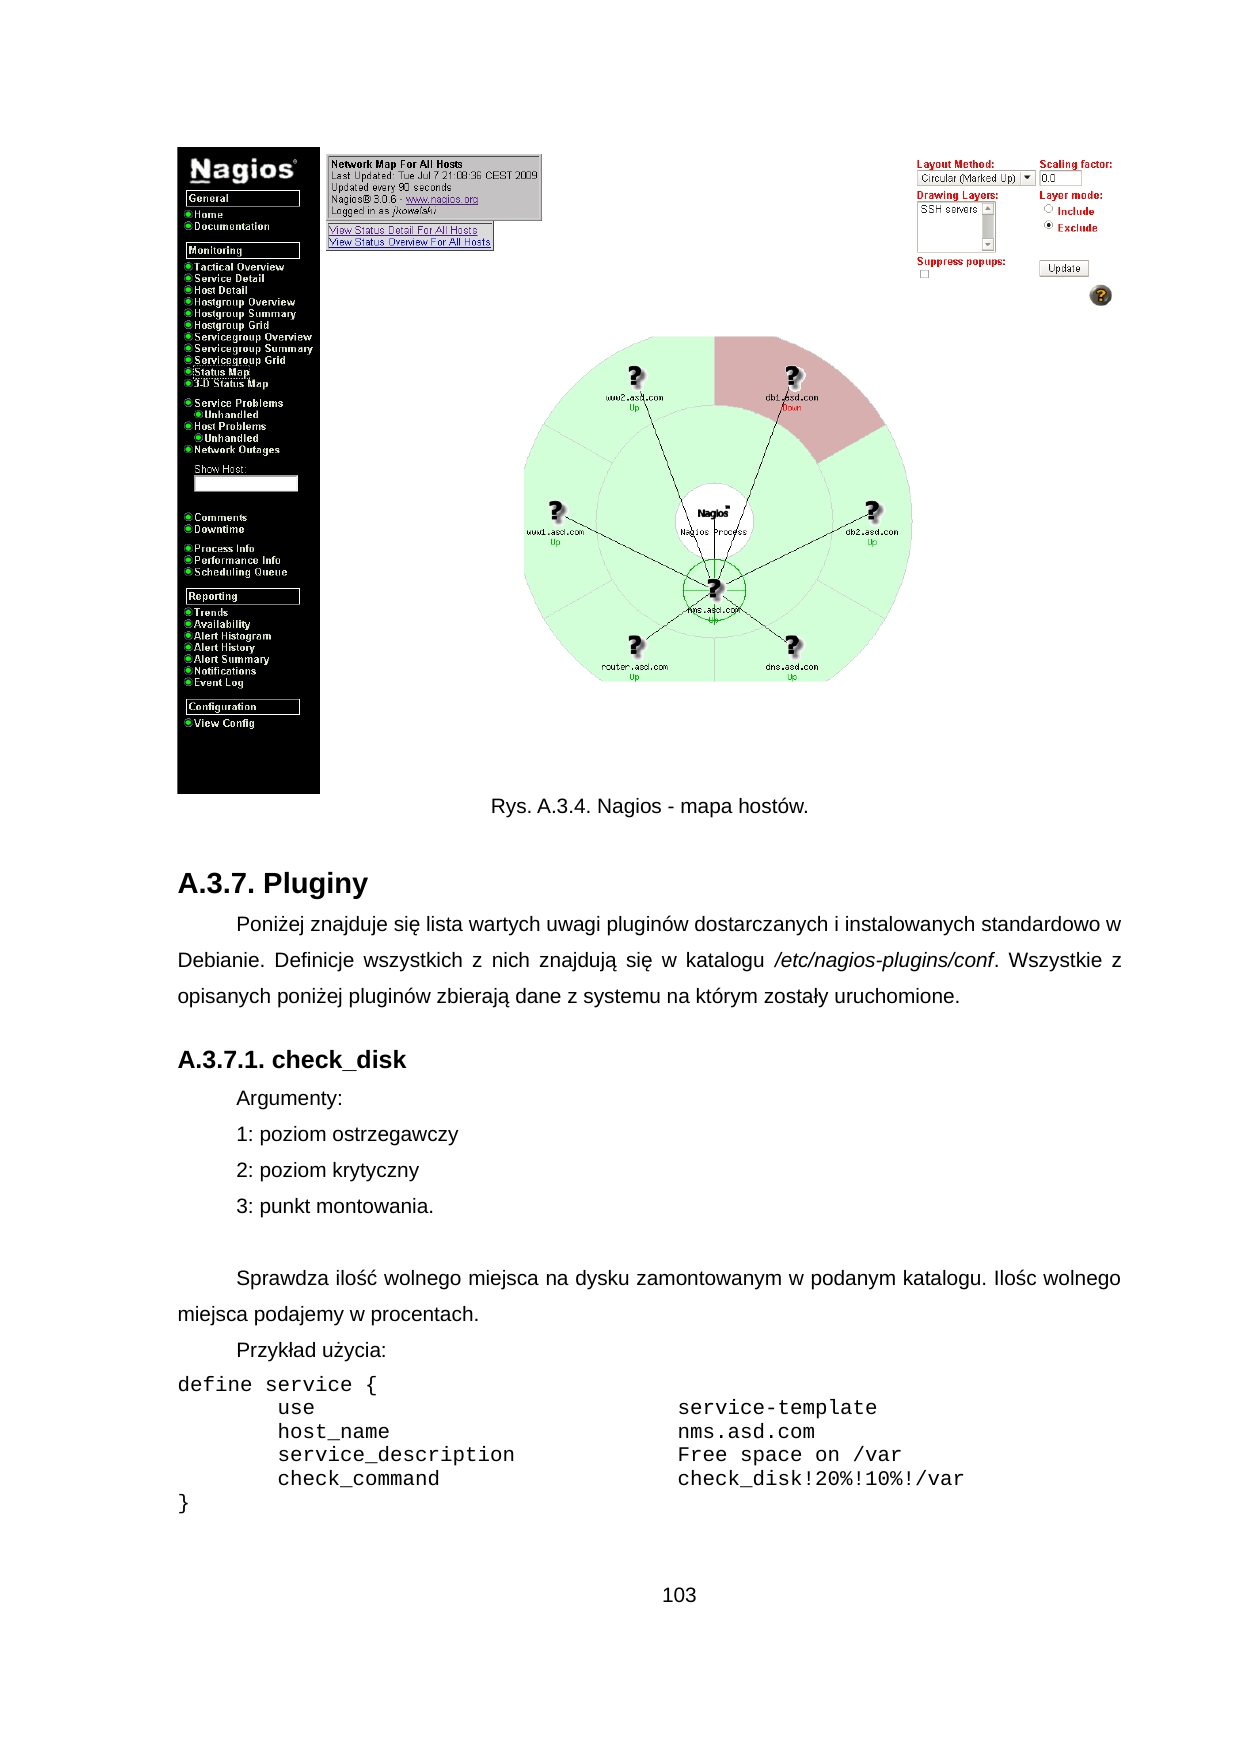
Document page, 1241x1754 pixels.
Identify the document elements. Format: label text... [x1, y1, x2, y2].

text host_name nms.asd.com [177, 1421, 1122, 1444]
picture [177, 147, 1123, 794]
text 2: poziom krytyczny [177, 1158, 1122, 1182]
text 3: punkt montowania. [177, 1194, 1122, 1218]
subtitle A.3.7. Pluginy [177, 866, 1122, 900]
text Rys. A.3.4. Nagios - mapa hostów. [177, 794, 1122, 818]
text Argumenty: [177, 1086, 1122, 1110]
text use service-template [177, 1397, 1122, 1421]
text } [177, 1492, 1122, 1515]
text check_command check_disk!20%!10%!/var [177, 1468, 1122, 1492]
text Sprawdza ilość wolnego miejsca na dysku zamontowanym w podanym katalogu. Ilośc wolnego miejsca podajemy w procentach. [177, 1266, 1122, 1326]
text A.3.7.1. check_disk [177, 1045, 1122, 1074]
text 1: poziom ostrzegawczy [177, 1122, 1122, 1146]
text service_description Free space on /var [177, 1444, 1122, 1468]
text Poniżej znajduje się lista wartych uwagi pluginów dostarczanych i instalowanych standardowo w Debianie. Definicje wszystkich z nich znajdują się w katalogu /etc/nagios-plugins/conf. Wszystkie z opisanych poniżej pluginów zbierają dane z systemu na którym zostały uruchomione. [177, 912, 1122, 1008]
text Przykład użycia: [177, 1338, 1122, 1362]
text define service { [177, 1373, 1122, 1397]
